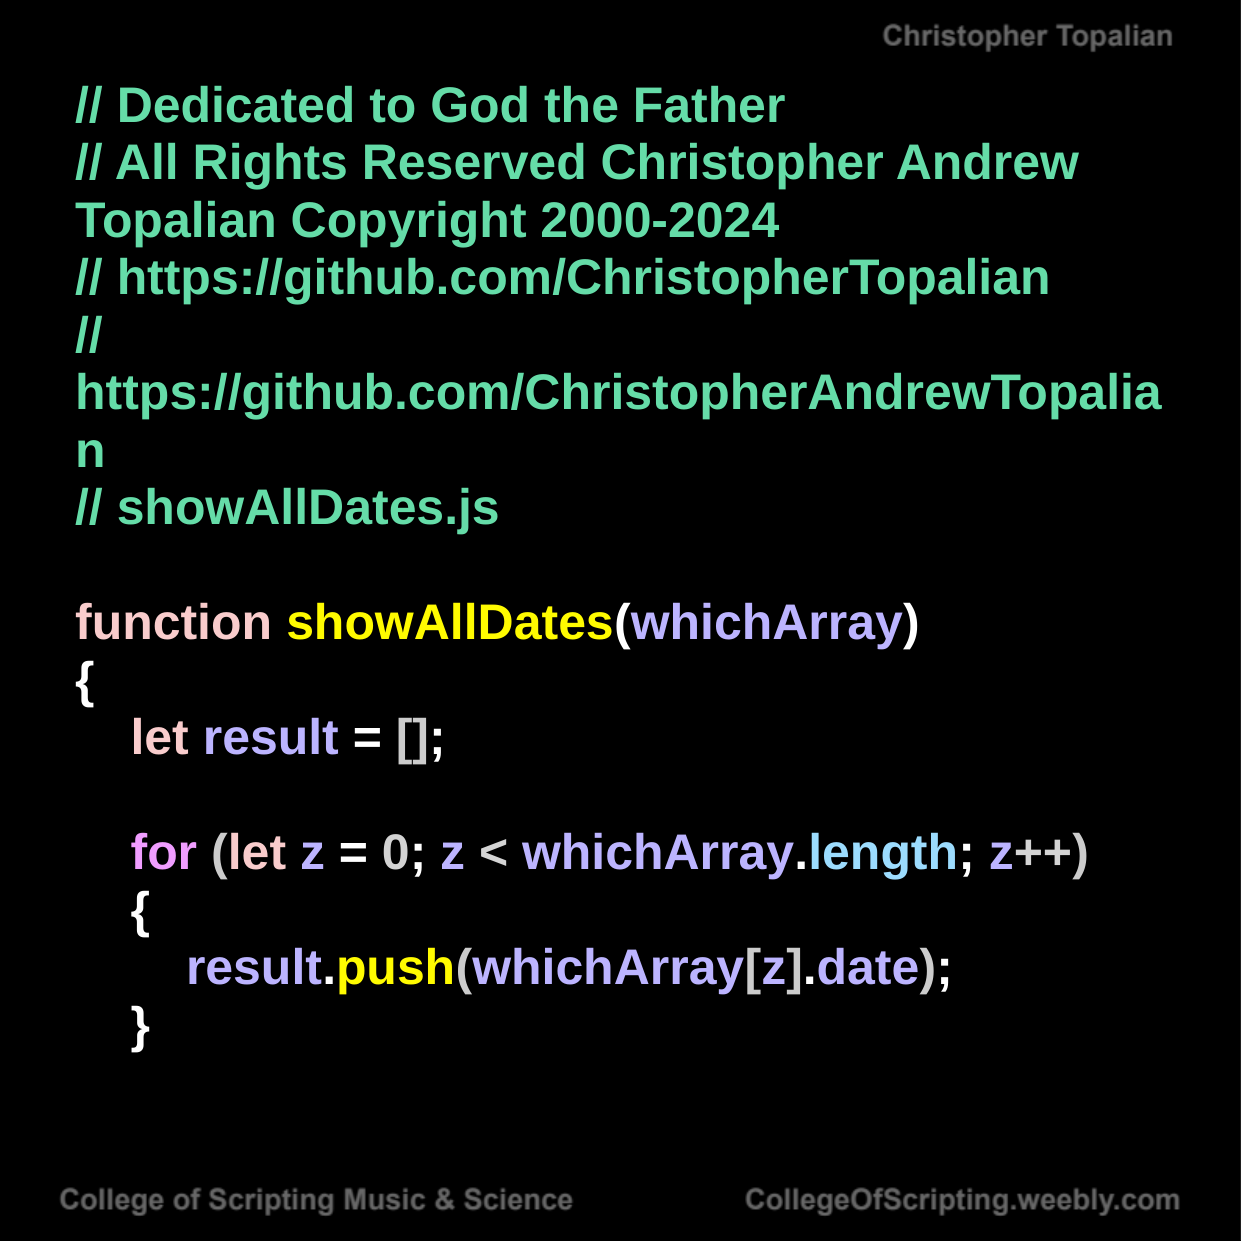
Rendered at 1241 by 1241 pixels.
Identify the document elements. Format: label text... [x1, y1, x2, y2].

text { [75, 650, 1166, 707]
text // https://github.com/ChristopherTopalian [75, 247, 1166, 305]
text // Dedicated to God the Father [75, 75, 1166, 132]
text { [75, 880, 1166, 937]
text // showAllDates.js [75, 477, 1166, 535]
text } [75, 995, 1166, 1052]
text // https://github.com/ChristopherAndrewTopalian [75, 305, 1166, 477]
text function showAllDates(whichArray) [75, 592, 1166, 650]
text let result = []; [75, 707, 1166, 765]
text // All Rights Reserved Christopher Andrew Topalian Copyright 2000-2024 [75, 132, 1166, 247]
text result.push(whichArray[z].date); [75, 937, 1166, 995]
text for (let z = 0; z < whichArray.length; z++) [75, 822, 1166, 880]
